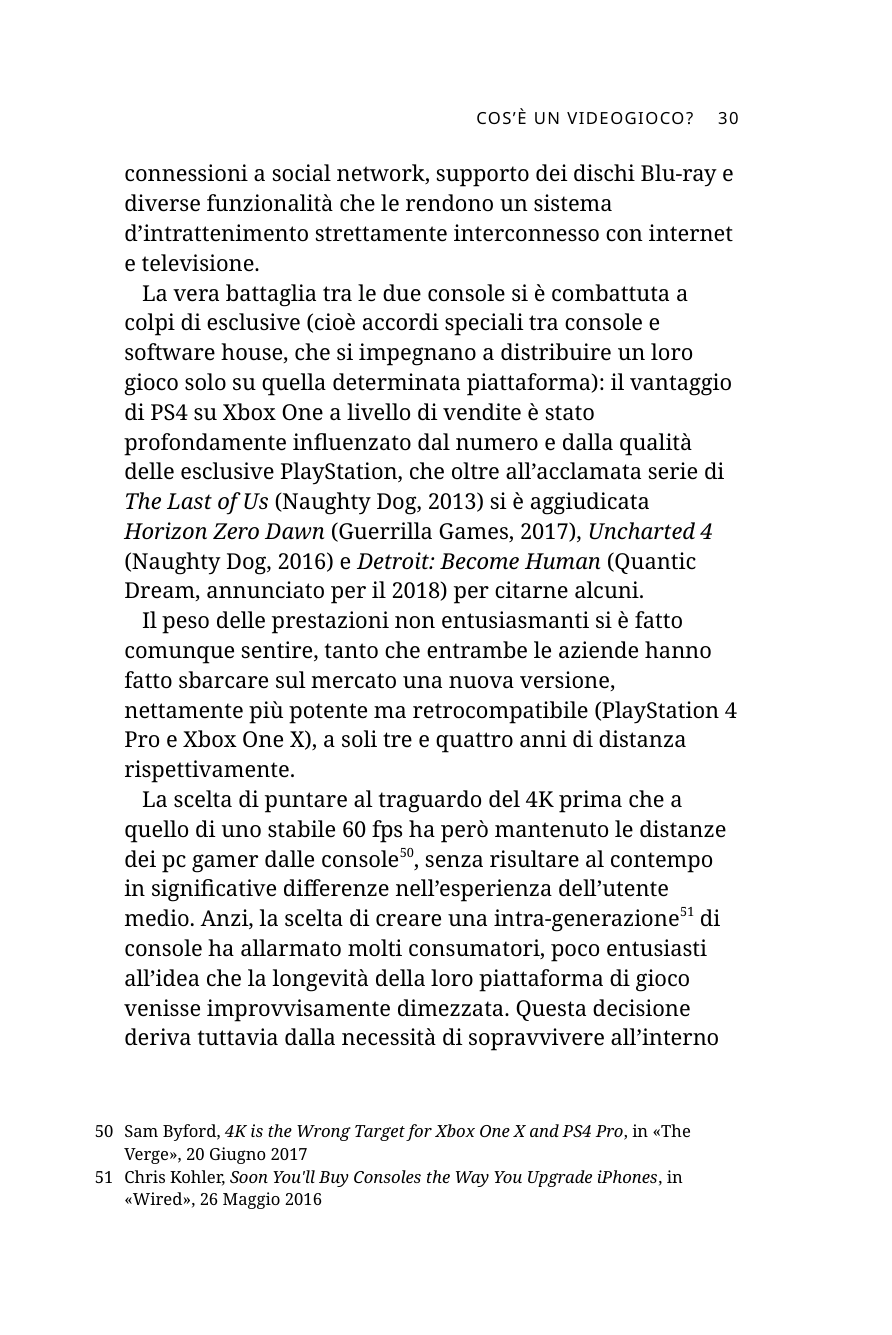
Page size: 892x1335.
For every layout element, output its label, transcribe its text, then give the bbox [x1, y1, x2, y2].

text La vera battaglia tra le due console si è combattuta a colpi di esclusive (cioè accordi speciali tra console e software house, che si impegnano a distribuire un loro gioco solo su quella determinata piattaforma): il vantaggio di PS4 su Xbox One a livello di vendite è stato profondamente influenzato dal numero e dalla qualità delle esclusive PlayStation, che oltre all’acclamata serie di The Last of Us (Naughty Dog, 2013) si è aggiudicata Horizon Zero Dawn (Guerrilla Games, 2017), Uncharted 4 (Naughty Dog, 2016) e Detroit: Become Human (Quantic Dream, annunciato per il 2018) per citarne alcuni. [124, 278, 738, 605]
text Il peso delle prestazioni non entusiasmanti si è fatto comunque sentire, tanto che entrambe le aziende hanno fatto sbarcare sul mercato una nuova versione, nettamente più potente ma retrocompatibile (PlayStation 4 Pro e Xbox One X), a soli tre e quattro anni di distanza rispettivamente. [124, 605, 738, 784]
text connessioni a social network, supporto dei dischi Blu-ray e diverse funzionalità che le rendono un sistema d’intrattenimento strettamente interconnesso con internet e televisione. [124, 158, 738, 278]
text La scelta di puntare al traguardo del 4K prima che a quello di uno stabile 60 fps ha però mantenuto le distanze dei pc gamer dalle console, senza risultare al contempo in significative differenze nell’esperienza dell’utente medio. Anzi, la scelta di creare una intra-generazione di console ha allarmato molti consumatori, poco entusiasti all’idea che la longevità della loro piattaforma di gioco venisse improvvisamente dimezzata. Questa decisione deriva tuttavia dalla necessità di sopravvivere all’interno [124, 784, 738, 1052]
text Chris Kohler, Soon You'll Buy Consoles the Way You Upgrade iPhones, in «Wired», 26 Maggio 2016 [94, 1165, 738, 1211]
text Sam Byford, 4K is the Wrong Target for Xbox One X and PS4 Pro, in «The Verge», 20 Giugno 2017 [94, 1120, 738, 1165]
